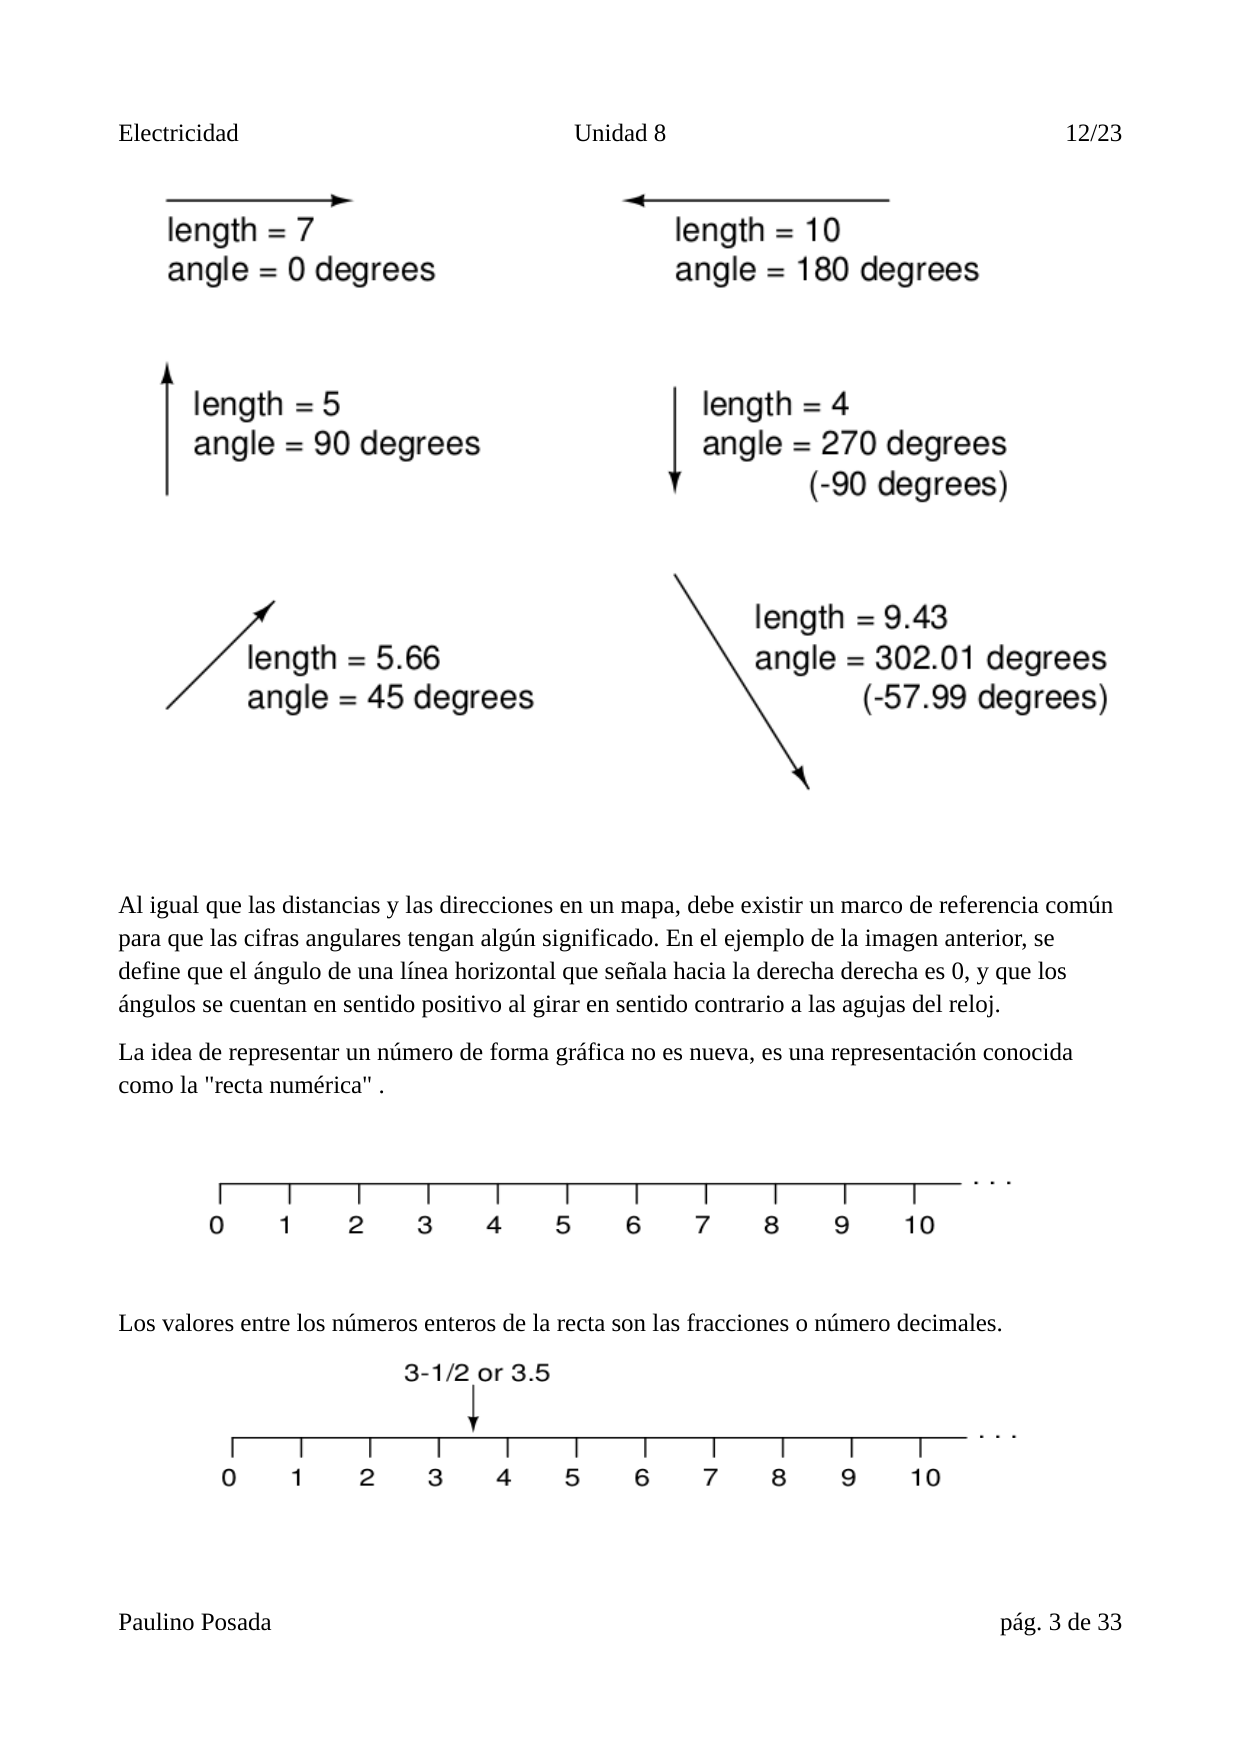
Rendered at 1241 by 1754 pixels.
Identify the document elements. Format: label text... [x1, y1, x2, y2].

picture [210, 1355, 1030, 1495]
picture [118, 176, 1123, 804]
picture [196, 1165, 1045, 1243]
text Al igual que las distancias y las direcciones en un mapa, debe existir un marco de referencia común para que las cifras angulares tengan algún significado. En el ejemplo de la imagen anterior, se define que el ángulo de una línea horizontal que señala hacia la derecha derecha es 0, y que los ángulos se cuentan en sentido positivo al girar en sentido contrario a las agujas del reloj. [118, 890, 1122, 1018]
text La idea de representar un número de forma gráfica no es nueva, es una representación conocida como la "recta numérica" . [118, 1037, 1122, 1099]
text Los valores entre los números enteros de la recta son las fracciones o número decimales. [118, 1308, 1122, 1337]
